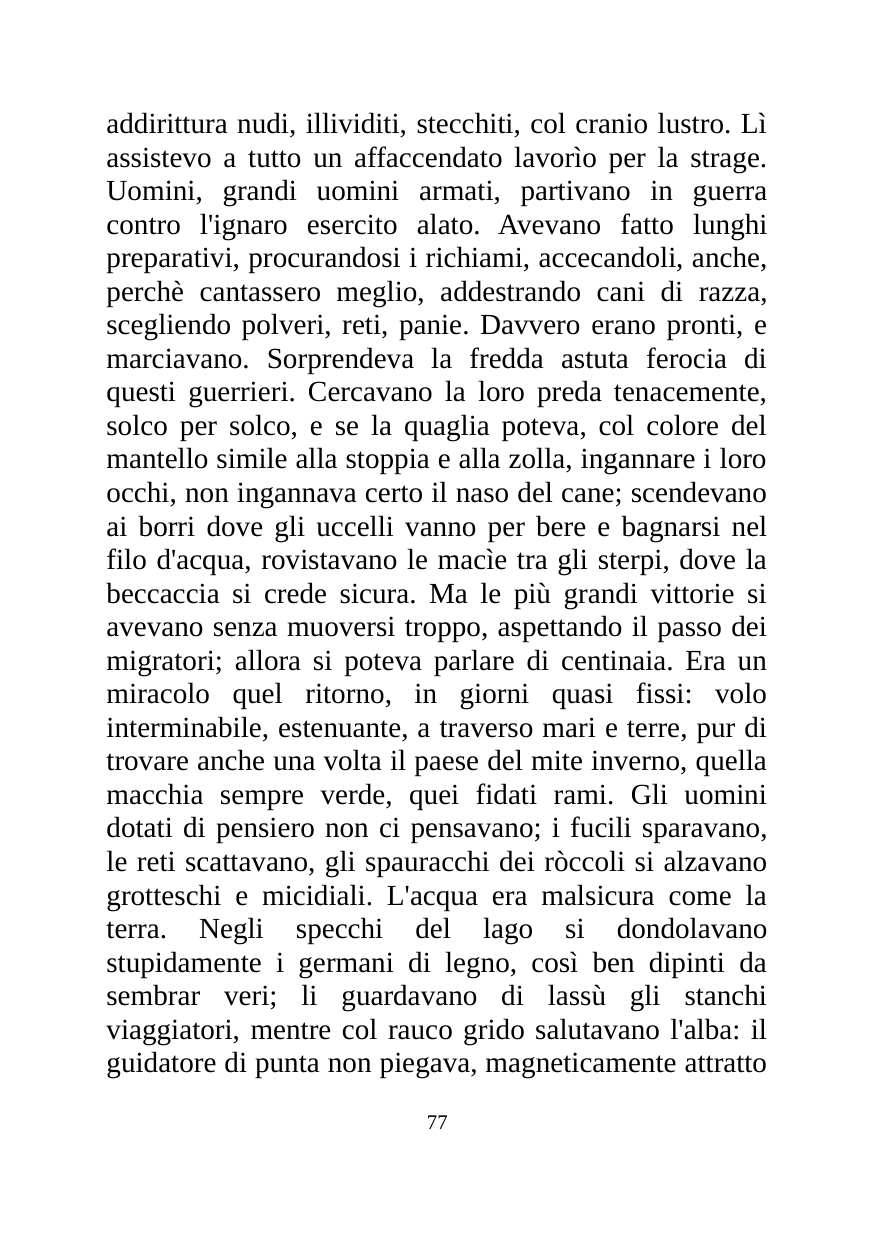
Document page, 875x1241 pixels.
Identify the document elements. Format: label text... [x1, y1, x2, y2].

text addirittura nudi, illividiti, stecchiti, col cranio lustro. Lì assistevo a tutto un affaccendato lavorìo per la strage. Uomini, grandi uomini armati, partivano in guerra contro l'ignaro esercito alato. Avevano fatto lunghi preparativi, procurandosi i richiami, accecandoli, anche, perchè cantassero meglio, addestrando cani di razza, scegliendo polveri, reti, panie. Davvero erano pronti, e marciavano. Sorprendeva la fredda astuta ferocia di questi guerrieri. Cercavano la loro preda tenacemente, solco per solco, e se la quaglia poteva, col colore del mantello simile alla stoppia e alla zolla, ingannare i loro occhi, non ingannava certo il naso del cane; scendevano ai borri dove gli uccelli vanno per bere e bagnarsi nel filo d'acqua, rovistavano le macìe tra gli sterpi, dove la beccaccia si crede sicura. Ma le più grandi vittorie si avevano senza muoversi troppo, aspettando il passo dei migratori; allora si poteva parlare di centinaia. Era un miracolo quel ritorno, in giorni quasi fissi: volo interminabile, estenuante, a traverso mari e terre, pur di trovare anche una volta il paese del mite inverno, quella macchia sempre verde, quei fidati rami. Gli uomini dotati di pensiero non ci pensavano; i fucili sparavano, le reti scattavano, gli spauracchi dei ròccoli si alzavano grotteschi e micidiali. L'acqua era malsicura come la terra. Negli specchi del lago si dondolavano stupidamente i germani di legno, così ben dipinti da sembrar veri; li guardavano di lassù gli stanchi viaggiatori, mentre col rauco grido salutavano l'alba: il guidatore di punta non piegava, magneticamente attratto [106, 106, 768, 1079]
